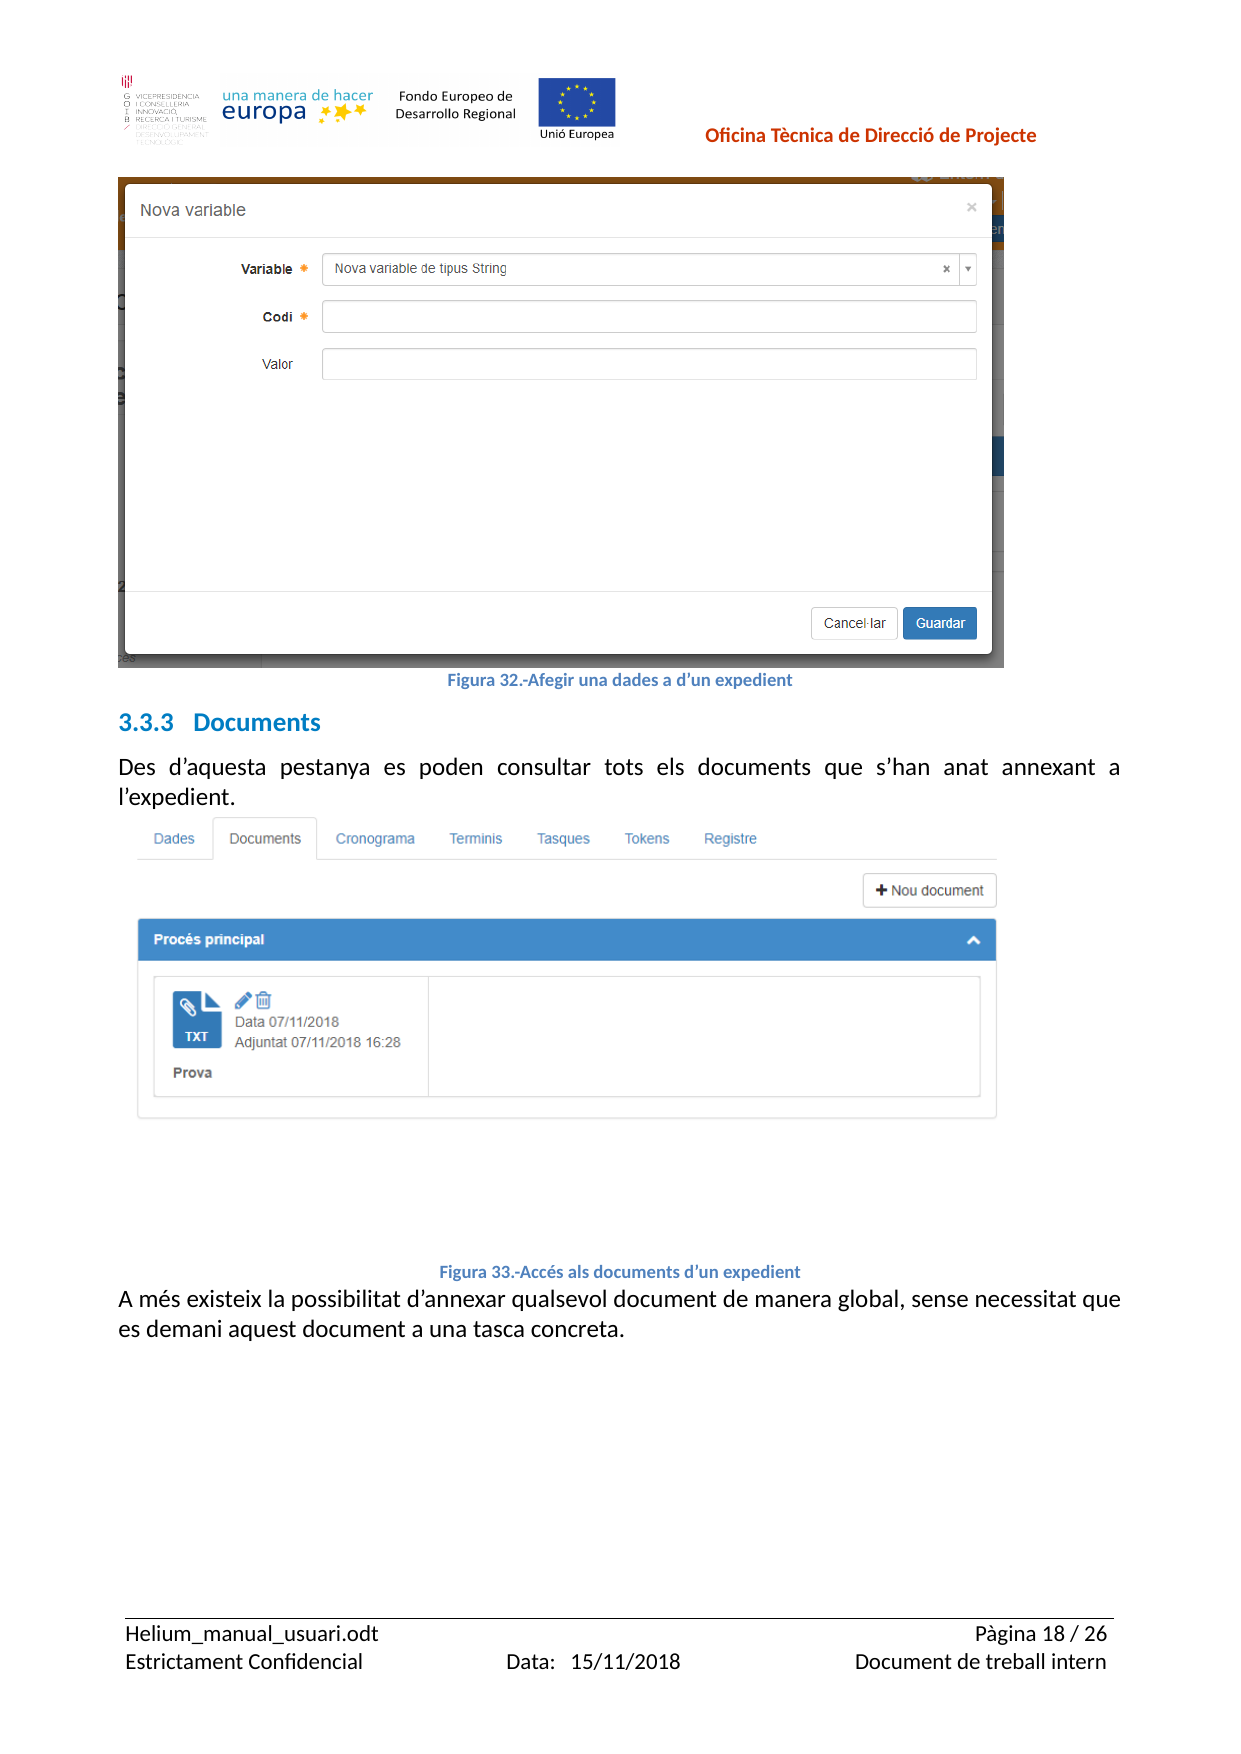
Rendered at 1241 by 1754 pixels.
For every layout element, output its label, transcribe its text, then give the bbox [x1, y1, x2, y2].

text Figura 32.-Afegir una dades a d’un expedient [118, 668, 1122, 691]
picture [118, 73, 213, 147]
text Figura 33.-Accés als documents d’un expedient [118, 1260, 1122, 1283]
picture [118, 811, 1004, 1260]
subtitle Documents [118, 705, 1122, 738]
picture [219, 73, 621, 147]
text A més existeix la possibilitat d’annexar qualsevol document de manera global, sense necessitat que es demani aquest document a una tasca concreta. [118, 1283, 1122, 1344]
text Des d’aquesta pestanya es poden consultar tots els documents que s’han anat annexant a l’expedient. [118, 751, 1122, 812]
picture [118, 177, 1004, 668]
